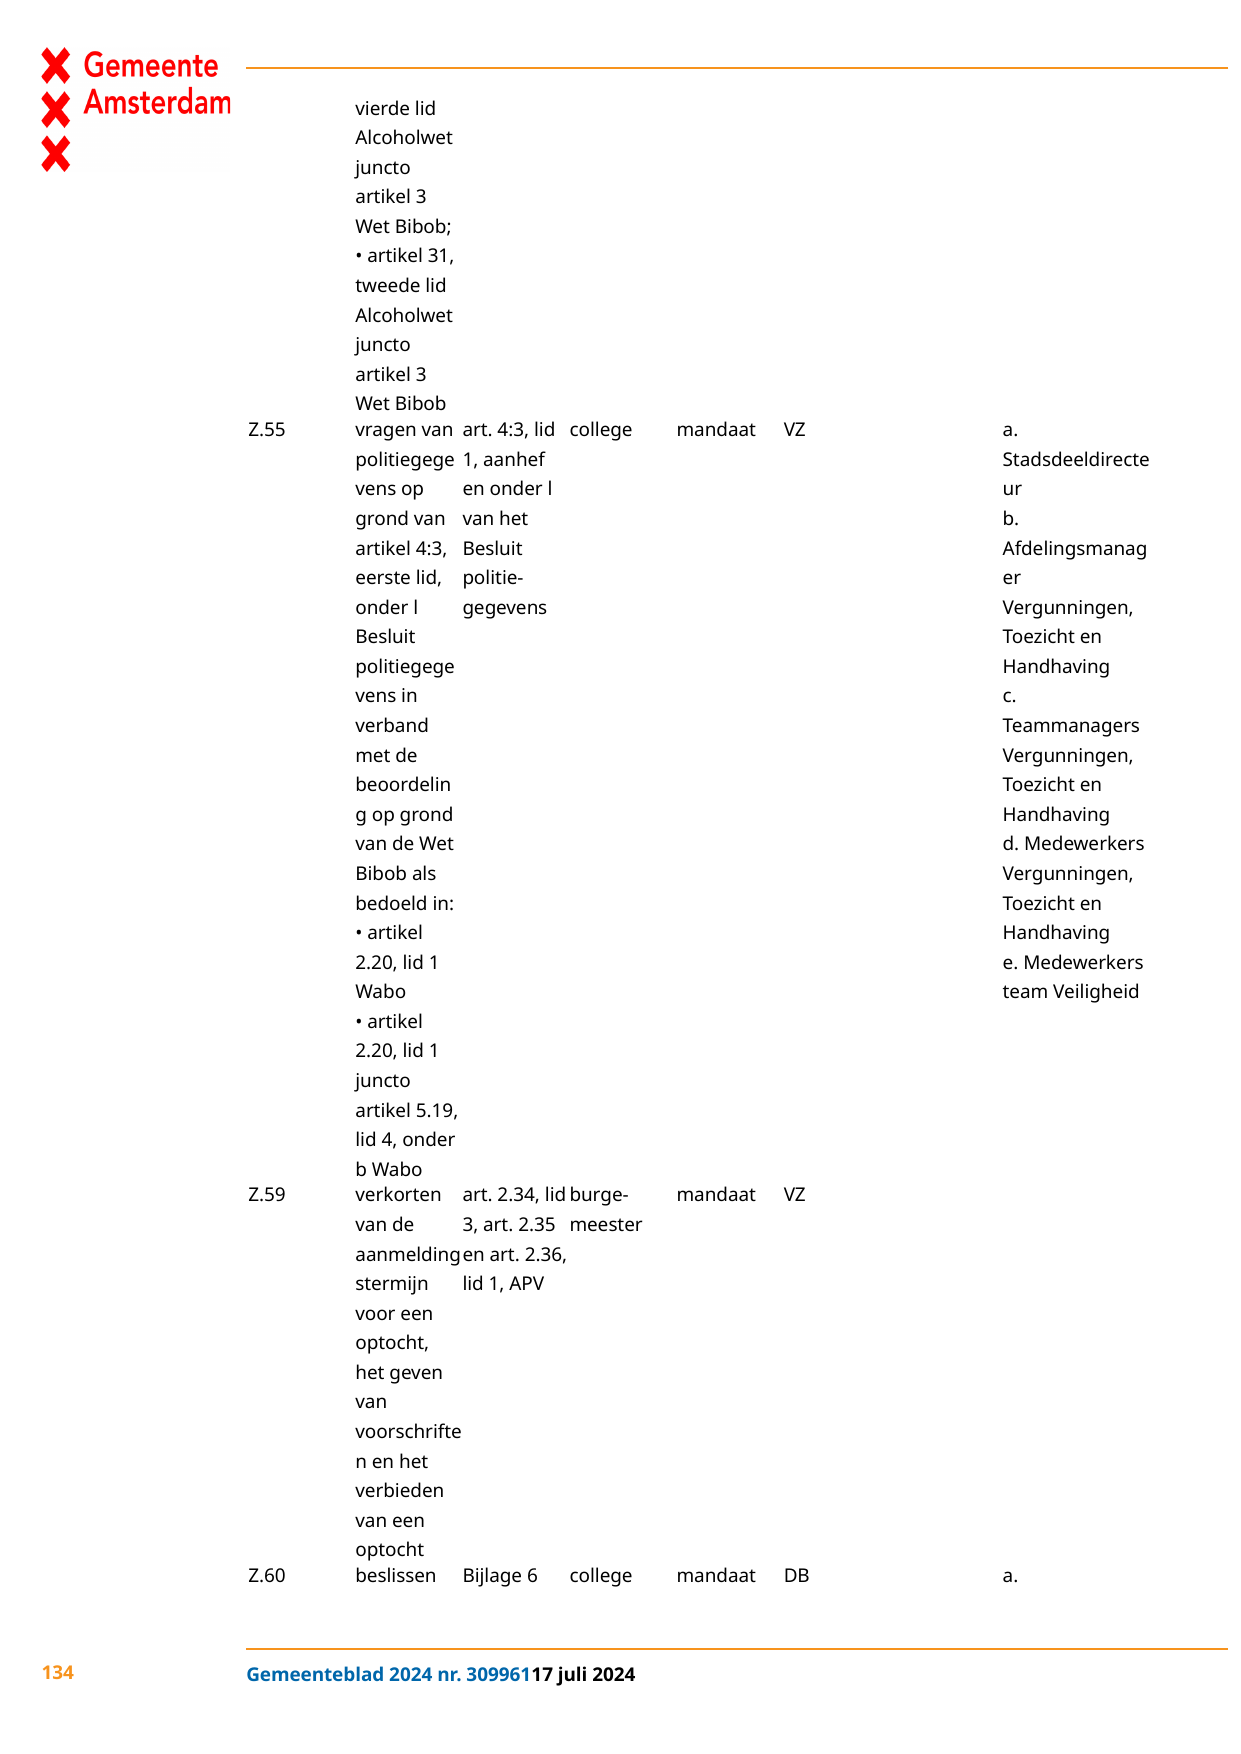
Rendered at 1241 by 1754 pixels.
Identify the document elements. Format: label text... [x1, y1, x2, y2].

table_cell Z.59 [248, 1182, 355, 1562]
table_cell college [569, 416, 676, 1182]
table_cell mandaat [676, 1563, 783, 1588]
table_cell beslissen [355, 1563, 462, 1588]
table_cell VZ [784, 416, 891, 1182]
table_cell [1003, 1182, 1152, 1562]
table_cell [891, 95, 1002, 416]
table_cell mandaat [676, 416, 783, 1182]
table_cell art. 4:3, lid 1, aanhef en onder l van het Besluit politie-gegevens [462, 416, 569, 1182]
picture [41, 47, 231, 172]
table_cell [248, 95, 355, 416]
table_cell [1003, 95, 1152, 416]
table_cell Z.60 [248, 1563, 355, 1588]
table_cell [784, 95, 891, 416]
table_cell a. Stadsdeeldirecteur b. Afdelingsmanager Vergunningen, Toezicht en Handhaving c. Teammanagers Vergunningen, Toezicht en Handhaving d. Medewerkers Vergunningen, Toezicht en Handhaving e. Medewerkers team Veiligheid [1003, 416, 1152, 1182]
table_cell Bijlage 6 [462, 1563, 569, 1588]
table_cell vierde lid Alcoholwet juncto artikel 3 Wet Bibob; • artikel 31, tweede lid Alcoholwet juncto artikel 3 Wet Bibob [355, 95, 462, 416]
table_cell vragen van politiegegevens op grond van artikel 4:3, eerste lid, onder l Besluit politiegegevens in verband met de beoordeling op grond van de Wet Bibob als bedoeld in: • artikel 2.20, lid 1 Wabo • artikel 2.20, lid 1 juncto artikel 5.19, lid 4, onder b Wabo [355, 416, 462, 1182]
table_cell [891, 1182, 1002, 1562]
table_cell college [569, 1563, 676, 1588]
table_cell DB [784, 1563, 891, 1588]
table_cell mandaat [676, 1182, 783, 1562]
table_cell a. [1003, 1563, 1152, 1588]
table_cell [462, 95, 569, 416]
table_cell Z.55 [248, 416, 355, 1182]
table_cell VZ [784, 1182, 891, 1562]
table_cell [676, 95, 783, 416]
table_cell verkorten van de aanmeldingstermijn voor een optocht, het geven van voorschriften en het verbieden van een optocht [355, 1182, 462, 1562]
table_cell [891, 416, 1002, 1182]
table_cell burge-meester [569, 1182, 676, 1562]
table_cell [569, 95, 676, 416]
table_cell [891, 1563, 1002, 1588]
table_cell art. 2.34, lid 3, art. 2.35 en art. 2.36, lid 1, APV [462, 1182, 569, 1562]
